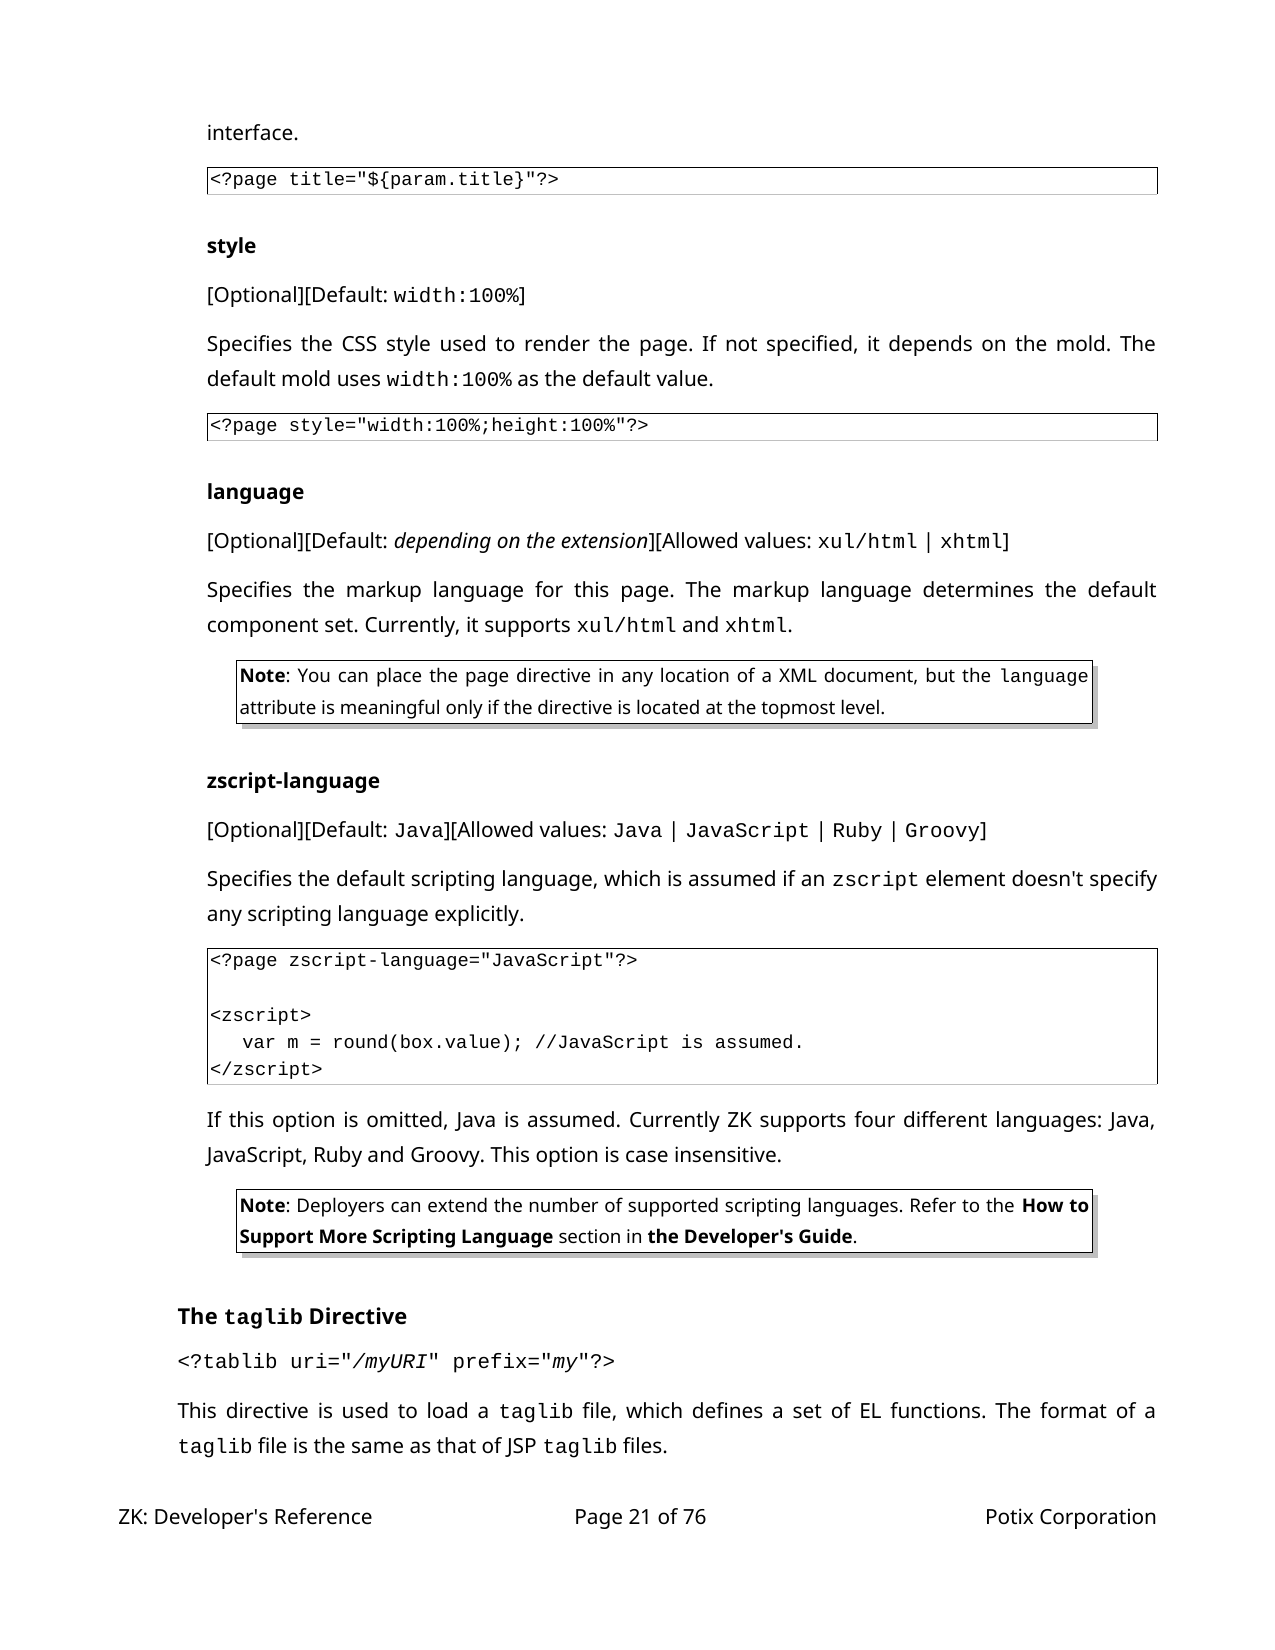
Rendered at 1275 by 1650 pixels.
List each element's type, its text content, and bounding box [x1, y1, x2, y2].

text Note: You can place the page directive in any location of a XML document, but the language attribute is meaningful only if the directive is located at the topmost level. [237, 661, 1092, 723]
text var m = round(box.value); //JavaScript is assumed. [208, 1030, 1157, 1054]
text <zscript> [208, 1003, 1157, 1027]
subtitle language [207, 477, 1157, 506]
text Specifies the default scripting language, which is assumed if an zscript element doesn't specify any scripting language explicitly. [207, 864, 1157, 928]
text If this option is omitted, Java is assumed. Currently ZK supports four different languages: Java, JavaScript, Ruby and Groovy. This option is case insensitive. [207, 1105, 1157, 1168]
text </zscript> [208, 1057, 1157, 1084]
text This directive is used to load a taglib file, which defines a set of EL functions. The format of a taglib file is the same as that of JSP taglib files. [177, 1396, 1157, 1460]
text [Optional][Default: width:100%] [207, 280, 1157, 308]
subtitle zscript-language [207, 766, 1157, 794]
text <?page zscript-language="JavaScript"?> [208, 949, 1157, 973]
subtitle The taglib Directive [177, 1301, 1157, 1331]
text [Optional][Default: Java][Allowed values: Java | JavaScript | Ruby | Groovy] [207, 815, 1157, 843]
text [Optional][Default: depending on the extension][Allowed values: xul/html | xhtml] [207, 526, 1157, 555]
text Note: Deployers can extend the number of supported scripting languages. Refer to the How to Support More Scripting Language section in the Developer's Guide. [237, 1190, 1092, 1252]
text interface. [207, 118, 1157, 146]
text Specifies the markup language for this page. The markup language determines the default component set. Currently, it supports xul/html and xhtml. [207, 575, 1157, 639]
text <?page title="${param.title}"?> [208, 168, 1157, 194]
subtitle style [207, 231, 1157, 259]
text <?page style="width:100%;height:100%"?> [208, 414, 1157, 440]
text Specifies the CSS style used to render the page. If not specified, it depends on the mold. The default mold uses width:100% as the default value. [207, 329, 1157, 393]
text <?tablib uri="/myURI" prefix="my"?> [177, 1352, 1157, 1375]
